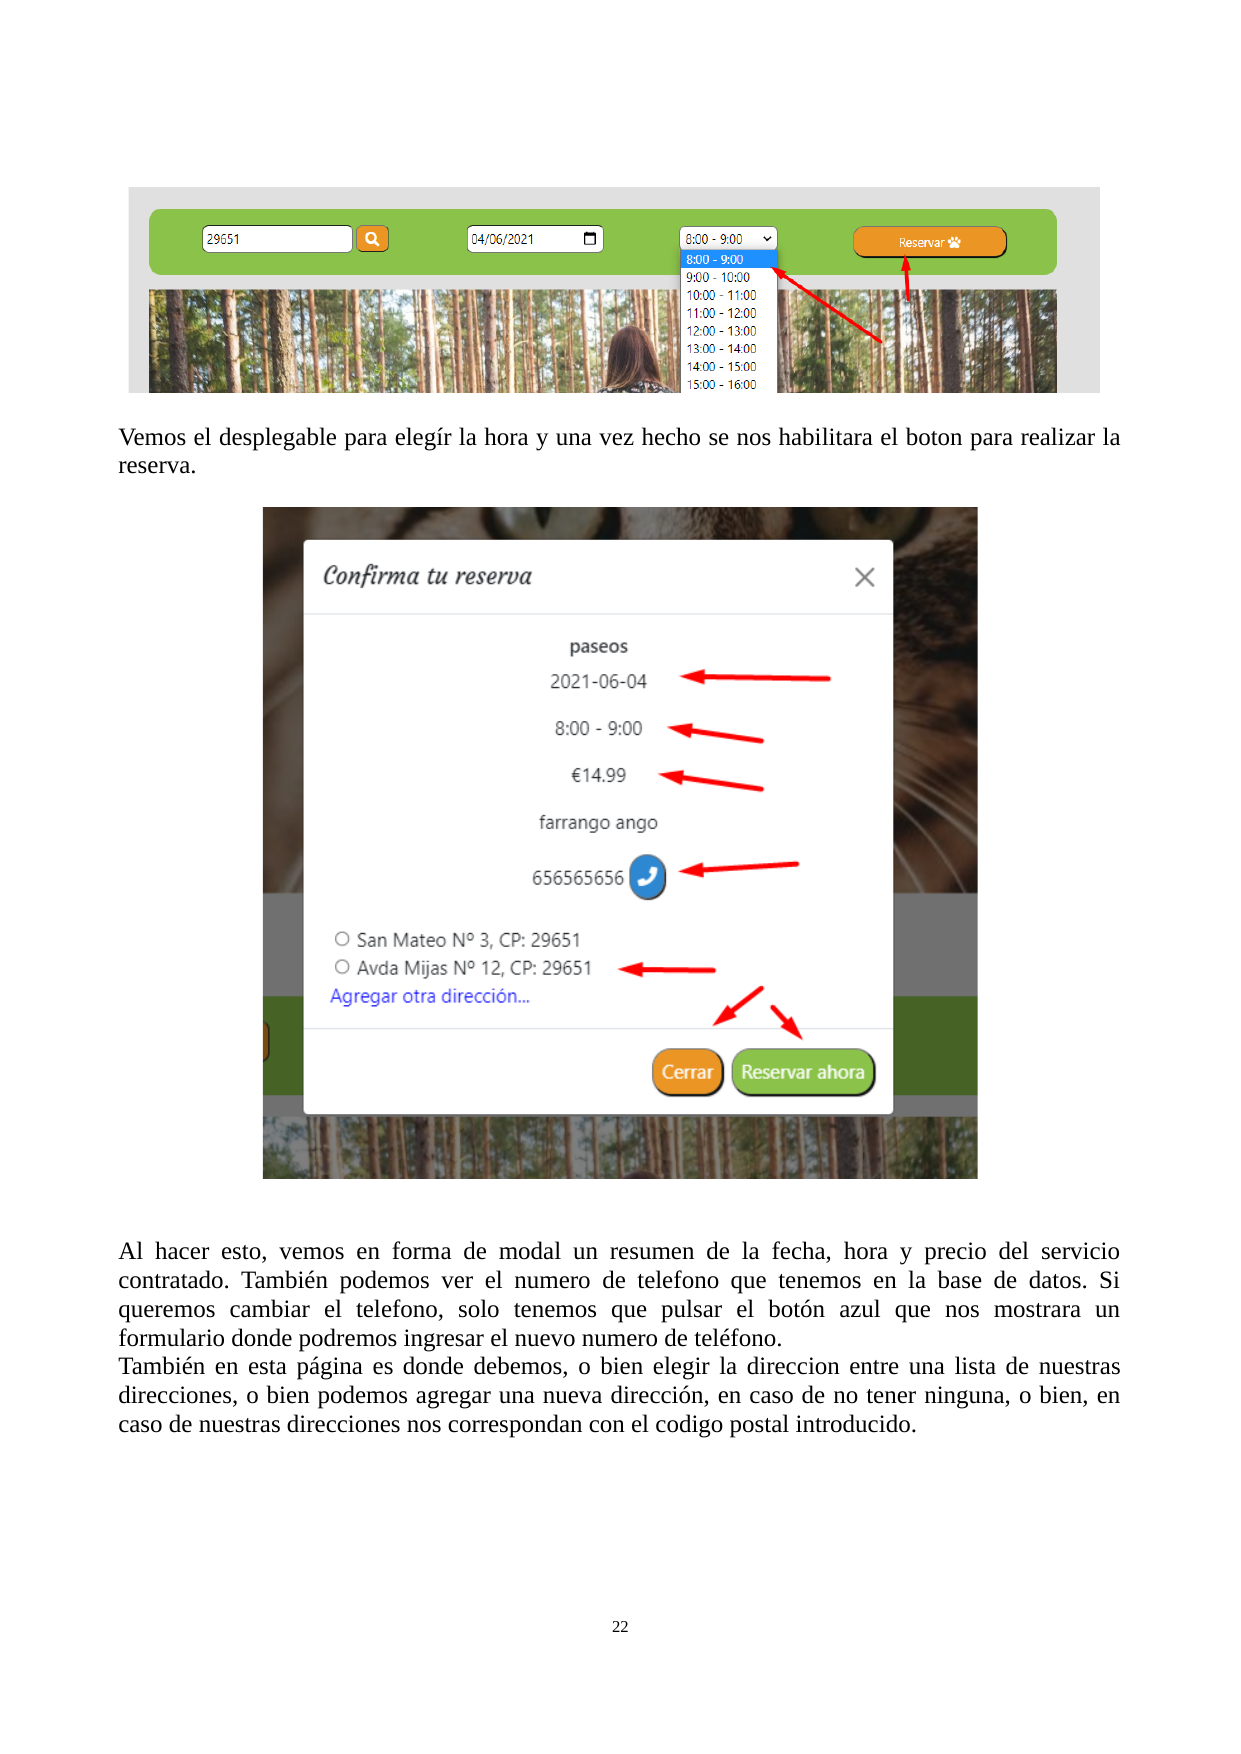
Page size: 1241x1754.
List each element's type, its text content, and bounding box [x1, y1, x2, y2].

picture [262, 507, 978, 1179]
picture [128, 187, 1100, 393]
text Al hacer esto, vemos en forma de modal un resumen de la fecha, hora y precio del servicio contratado. También podemos ver el numero de telefono que tenemos en la base de datos. Si queremos cambiar el telefono, solo tenemos que pulsar el botón azul que nos mostrara un formulario donde podremos ingresar el nuevo numero de teléfono. [118, 1236, 1122, 1351]
text También en esta página es donde debemos, o bien elegir la direccion entre una lista de nuestras direcciones, o bien podemos agregar una nueva dirección, en caso de no tener ninguna, o bien, en caso de nuestras direcciones nos correspondan con el codigo postal introducido. [118, 1351, 1122, 1438]
text Vemos el desplegable para elegír la hora y una vez hecho se nos habilitara el boton para realizar la reserva. [118, 422, 1122, 479]
